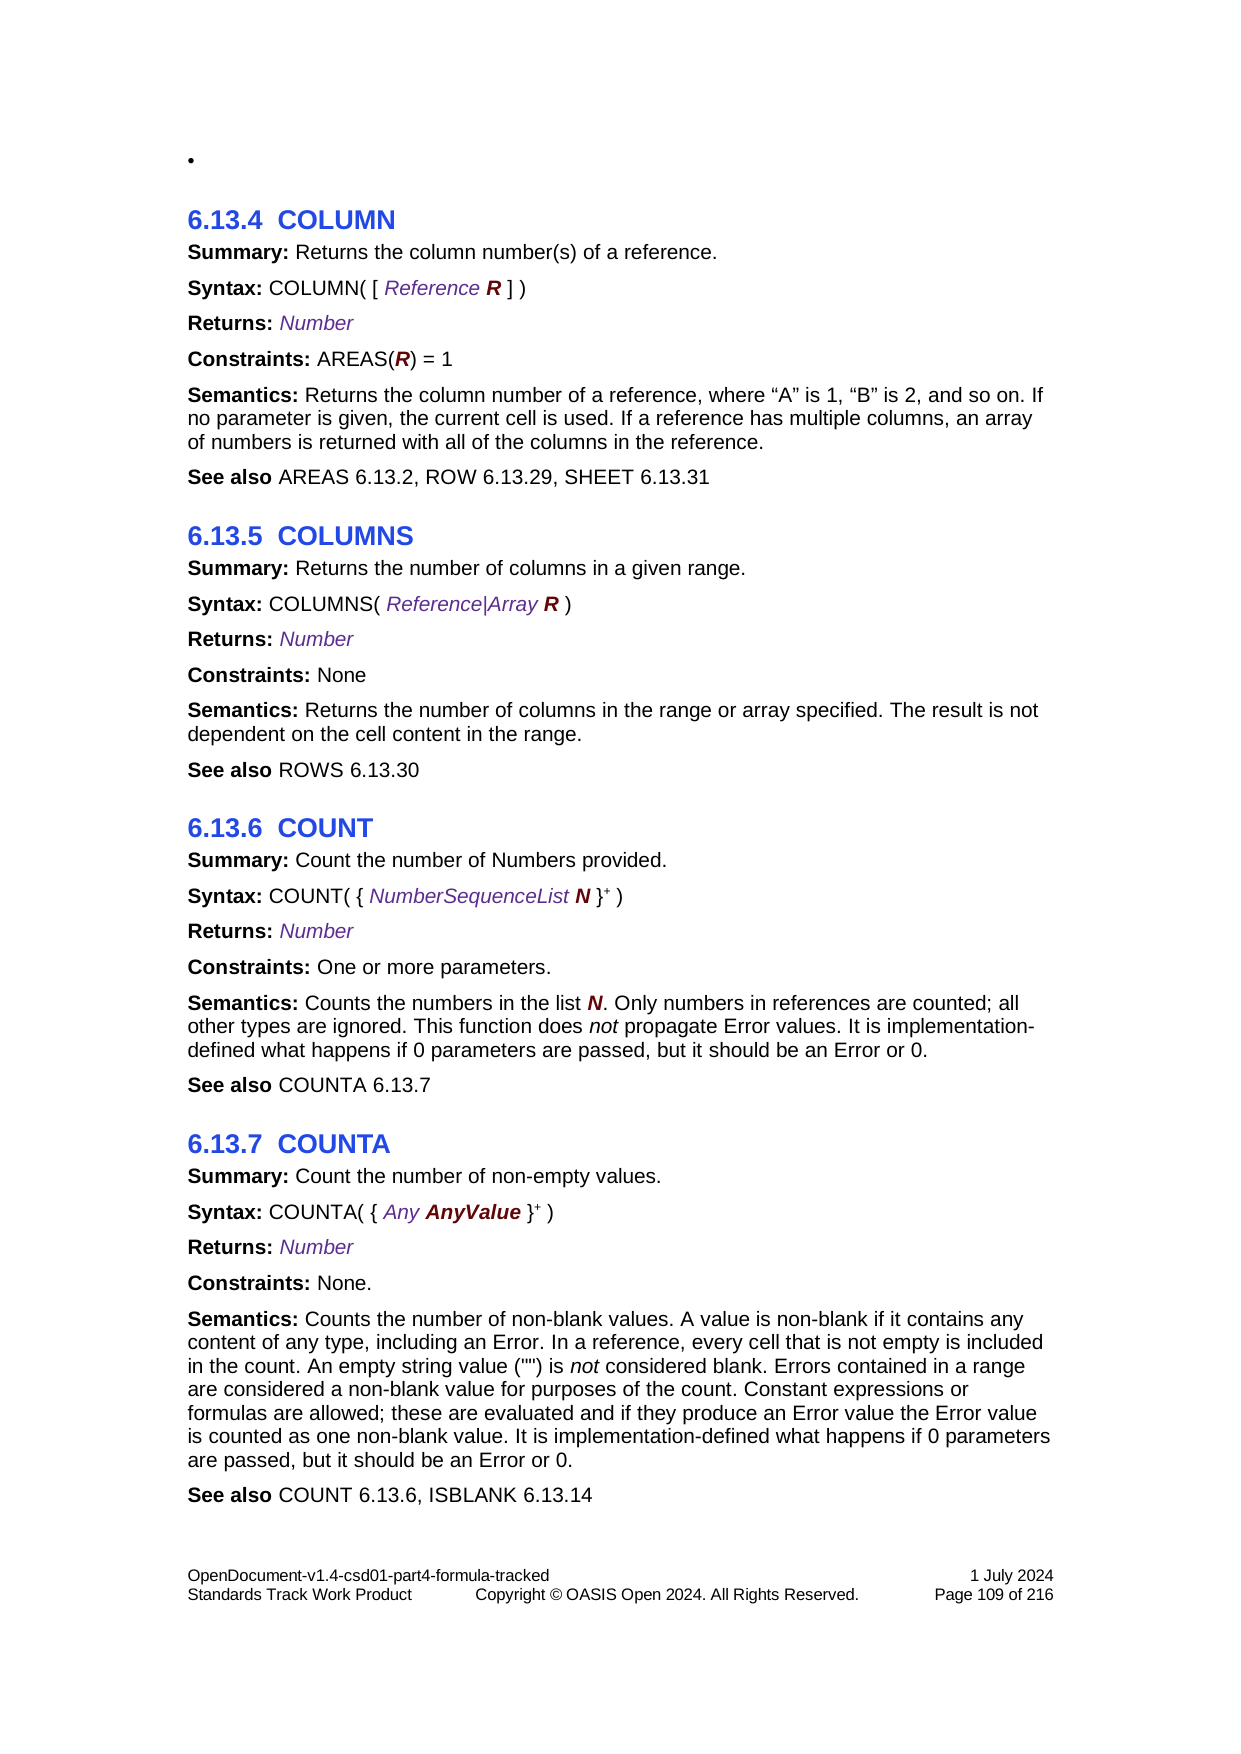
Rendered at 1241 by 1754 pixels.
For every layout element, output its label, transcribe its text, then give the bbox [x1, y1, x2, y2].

text Returns: Number [187, 628, 1053, 651]
text Constraints: None. [187, 1271, 1053, 1295]
text See also ROWS 6.13.30 [187, 758, 1053, 782]
text Summary: Count the number of Numbers provided. [187, 849, 1053, 872]
text Summary: Count the number of non-empty values. [187, 1164, 1053, 1188]
subtitle COUNT [187, 813, 1053, 843]
text Semantics: Returns the column number of a reference, where “A” is 1, “B” is 2, and so on. If no parameter is given, the current cell is used. If a reference has multiple columns, an array of numbers is returned with all of the columns in the reference. [187, 383, 1053, 454]
text See also AREAS 6.13.2, ROW 6.13.29, SHEET 6.13.31 [187, 466, 1053, 489]
text Syntax: COUNT( { NumberSequenceList N }+ ) [187, 884, 1053, 908]
text Syntax: COLUMN( [ Reference R ] ) [187, 276, 1053, 300]
text Returns: Number [187, 920, 1053, 943]
text Syntax: COUNTA( { Any AnyValue }+ ) [187, 1200, 1053, 1224]
text Constraints: AREAS(R) = 1 [187, 347, 1053, 371]
subtitle COLUMN [187, 204, 1053, 234]
subtitle COUNTA [187, 1128, 1053, 1158]
text Returns: Number [187, 312, 1053, 335]
text Semantics: Counts the number of non-blank values. A value is non-blank if it contains any content of any type, including an Error. In a reference, every cell that is not empty is included in the count. An empty string value ("") is not considered blank. Errors contained in a range are considered a non-blank value for purposes of the count. Constant expressions or formulas are allowed; these are evaluated and if they produce an Error value the Error value is counted as one non-blank value. It is implementation-defined what happens if 0 parameters are passed, but it should be an Error or 0. [187, 1307, 1053, 1472]
text Semantics: Returns the number of columns in the range or array specified. The result is not dependent on the cell content in the range. [187, 699, 1053, 746]
text Returns: Number [187, 1236, 1053, 1259]
text Constraints: One or more parameters. [187, 956, 1053, 979]
text Semantics: Counts the numbers in the list N. Only numbers in references are counted; all other types are ignored. This function does not propagate Error values. It is implementation-defined what happens if 0 parameters are passed, but it should be an Error or 0. [187, 991, 1053, 1062]
subtitle COLUMNS [187, 520, 1053, 550]
text Summary: Returns the column number(s) of a reference. [187, 241, 1053, 264]
text See also COUNTA 6.13.7 [187, 1074, 1053, 1097]
text Syntax: COLUMNS( Reference|Array R ) [187, 592, 1053, 616]
text See also COUNT 6.13.6, ISBLANK 6.13.14 [187, 1484, 1053, 1507]
text Summary: Returns the number of columns in a given range. [187, 556, 1053, 580]
text Constraints: None [187, 663, 1053, 687]
